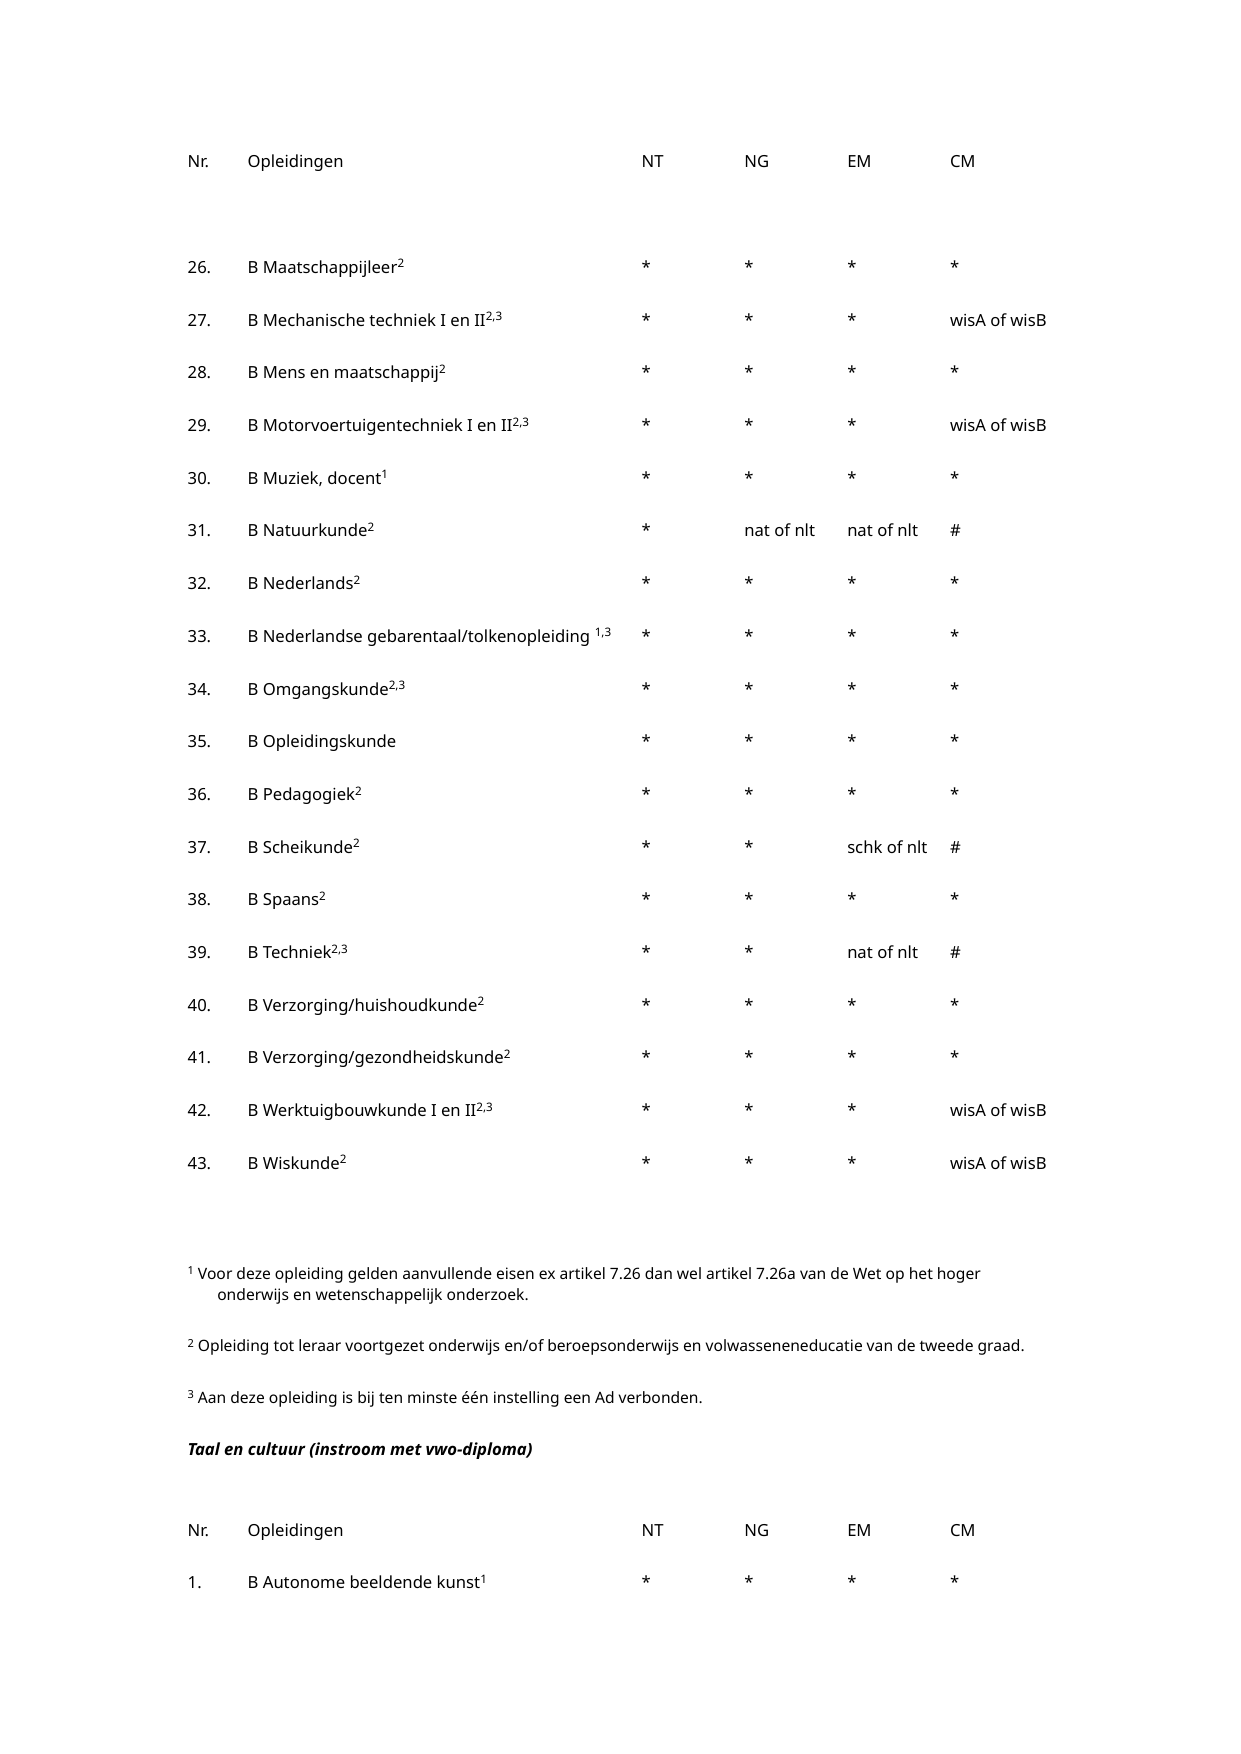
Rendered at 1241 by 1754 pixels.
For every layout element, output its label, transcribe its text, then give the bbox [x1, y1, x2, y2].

table_cell * [744, 888, 847, 941]
table_cell # [950, 519, 1053, 572]
text 1 Voor deze opleiding gelden aanvullende eisen ex artikel 7.26 dan wel artikel 7.26a van de Wet op het hoger onderwijs en wetenschappelijk onderzoek. [187, 1263, 1053, 1305]
table_cell * [847, 1151, 950, 1204]
table_cell 27. [188, 308, 247, 361]
table_cell 41. [188, 1046, 247, 1099]
table_cell 1. [188, 1571, 247, 1594]
table_cell 43. [188, 1151, 247, 1204]
table_cell * [641, 677, 744, 730]
table_cell * [847, 730, 950, 782]
table_cell * [744, 255, 847, 308]
table_cell * [744, 783, 847, 835]
table_cell * [744, 466, 847, 519]
table_cell * [744, 993, 847, 1046]
table_cell * [847, 888, 950, 941]
table_header CM [950, 150, 1053, 203]
table_header Nr. [188, 150, 247, 203]
table_cell * [744, 624, 847, 677]
table_cell * [641, 519, 744, 572]
table_cell 35. [188, 730, 247, 782]
table_cell wisA of wisB [950, 1099, 1053, 1151]
table_cell * [847, 624, 950, 677]
table_cell 42. [188, 1099, 247, 1151]
table_cell 40. [188, 993, 247, 1046]
table_cell [641, 203, 744, 255]
table_cell B Werktuigbouwkunde I en II2,3 [248, 1099, 641, 1151]
table_cell B Wiskunde2 [248, 1151, 641, 1204]
table_cell * [744, 730, 847, 782]
table_cell * [641, 993, 744, 1046]
table_cell * [847, 1046, 950, 1099]
table_cell 28. [188, 361, 247, 413]
table_header NT [641, 1518, 744, 1571]
table_cell * [950, 624, 1053, 677]
table_cell * [641, 783, 744, 835]
table_header EM [847, 150, 950, 203]
table_cell 32. [188, 572, 247, 624]
table_cell * [641, 255, 744, 308]
text 3 Aan deze opleiding is bij ten minste één instelling een Ad verbonden. [187, 1386, 1053, 1408]
table_cell * [847, 783, 950, 835]
table_cell B Verzorging/gezondheidskunde2 [248, 1046, 641, 1099]
table_cell * [744, 414, 847, 466]
table_cell B Pedagogiek2 [248, 783, 641, 835]
table_cell B Techniek2,3 [248, 941, 641, 993]
table_cell B Maatschappijleer2 [248, 255, 641, 308]
table_cell * [950, 993, 1053, 1046]
table_cell B Muziek, docent1 [248, 466, 641, 519]
table_cell [950, 203, 1053, 255]
table_cell * [641, 624, 744, 677]
table_cell wisA of wisB [950, 414, 1053, 466]
table_cell 38. [188, 888, 247, 941]
table_cell * [744, 1046, 847, 1099]
text 2 Opleiding tot leraar voortgezet onderwijs en/of beroepsonderwijs en volwasseneneducatie van de tweede graad. [187, 1335, 1053, 1356]
table_cell * [950, 677, 1053, 730]
table_cell B Opleidingskunde [248, 730, 641, 782]
table_cell * [950, 572, 1053, 624]
table_cell 29. [188, 414, 247, 466]
table_cell B Mechanische techniek I en II2,3 [248, 308, 641, 361]
table_cell schk of nlt [847, 835, 950, 888]
table_cell B Omgangskunde2,3 [248, 677, 641, 730]
table_cell nat of nlt [847, 941, 950, 993]
table_header NG [744, 1518, 847, 1571]
table_cell * [950, 730, 1053, 782]
table_cell wisA of wisB [950, 308, 1053, 361]
table_cell 34. [188, 677, 247, 730]
table_cell * [744, 361, 847, 413]
table_cell 30. [188, 466, 247, 519]
table_cell * [744, 941, 847, 993]
table_cell * [641, 941, 744, 993]
table_cell * [847, 255, 950, 308]
table_cell nat of nlt [847, 519, 950, 572]
table_cell B Verzorging/huishoudkunde2 [248, 993, 641, 1046]
table_cell * [950, 1046, 1053, 1099]
table_cell * [847, 572, 950, 624]
table_header Opleidingen [248, 150, 641, 203]
table_cell B Mens en maatschappij2 [248, 361, 641, 413]
table_cell * [641, 1046, 744, 1099]
table_cell * [641, 835, 744, 888]
table_cell * [950, 255, 1053, 308]
table_cell * [950, 1571, 1053, 1594]
table_cell [847, 203, 950, 255]
table_cell * [744, 1099, 847, 1151]
table_cell * [641, 1099, 744, 1151]
table_cell B Nederlands2 [248, 572, 641, 624]
table_cell 37. [188, 835, 247, 888]
table_cell * [847, 361, 950, 413]
table_cell * [641, 361, 744, 413]
table_cell * [744, 835, 847, 888]
table_cell [188, 203, 247, 255]
table_cell B Nederlandse gebarentaal/tolkenopleiding 1,3 [248, 624, 641, 677]
table_cell * [950, 783, 1053, 835]
table_cell * [744, 308, 847, 361]
table_cell * [847, 1099, 950, 1151]
table_cell 39. [188, 941, 247, 993]
table_header NG [744, 150, 847, 203]
table_header NT [641, 150, 744, 203]
table_cell B Spaans2 [248, 888, 641, 941]
table_cell 26. [188, 255, 247, 308]
table_cell * [641, 730, 744, 782]
table_cell * [641, 1571, 744, 1594]
table_cell * [641, 888, 744, 941]
table_header EM [847, 1518, 950, 1571]
table_cell B Scheikunde2 [248, 835, 641, 888]
table_cell B Natuurkunde2 [248, 519, 641, 572]
table_header Nr. [188, 1518, 247, 1571]
table_cell * [641, 572, 744, 624]
table_cell * [641, 466, 744, 519]
table_cell 33. [188, 624, 247, 677]
table_cell nat of nlt [744, 519, 847, 572]
table_cell * [847, 677, 950, 730]
table_cell * [641, 1151, 744, 1204]
table_cell * [950, 361, 1053, 413]
table_header Opleidingen [248, 1518, 641, 1571]
table_cell * [744, 677, 847, 730]
table_cell [744, 203, 847, 255]
table_cell * [641, 308, 744, 361]
table_cell 36. [188, 783, 247, 835]
table_cell * [847, 414, 950, 466]
table_cell 31. [188, 519, 247, 572]
table_cell [248, 203, 641, 255]
table_cell * [744, 572, 847, 624]
table_cell * [950, 466, 1053, 519]
table_cell * [847, 1571, 950, 1594]
table_cell * [847, 308, 950, 361]
table_cell * [847, 993, 950, 1046]
table_cell B Autonome beeldende kunst1 [248, 1571, 641, 1594]
table_header CM [950, 1518, 1053, 1571]
table_cell B Motorvoertuigentechniek I en II2,3 [248, 414, 641, 466]
table_cell * [847, 466, 950, 519]
table_cell * [641, 414, 744, 466]
table_cell * [744, 1151, 847, 1204]
table_cell wisA of wisB [950, 1151, 1053, 1204]
table_cell # [950, 835, 1053, 888]
text Taal en cultuur (instroom met vwo-diploma) [187, 1438, 1053, 1460]
table_cell * [744, 1571, 847, 1594]
table_cell * [950, 888, 1053, 941]
table_cell # [950, 941, 1053, 993]
